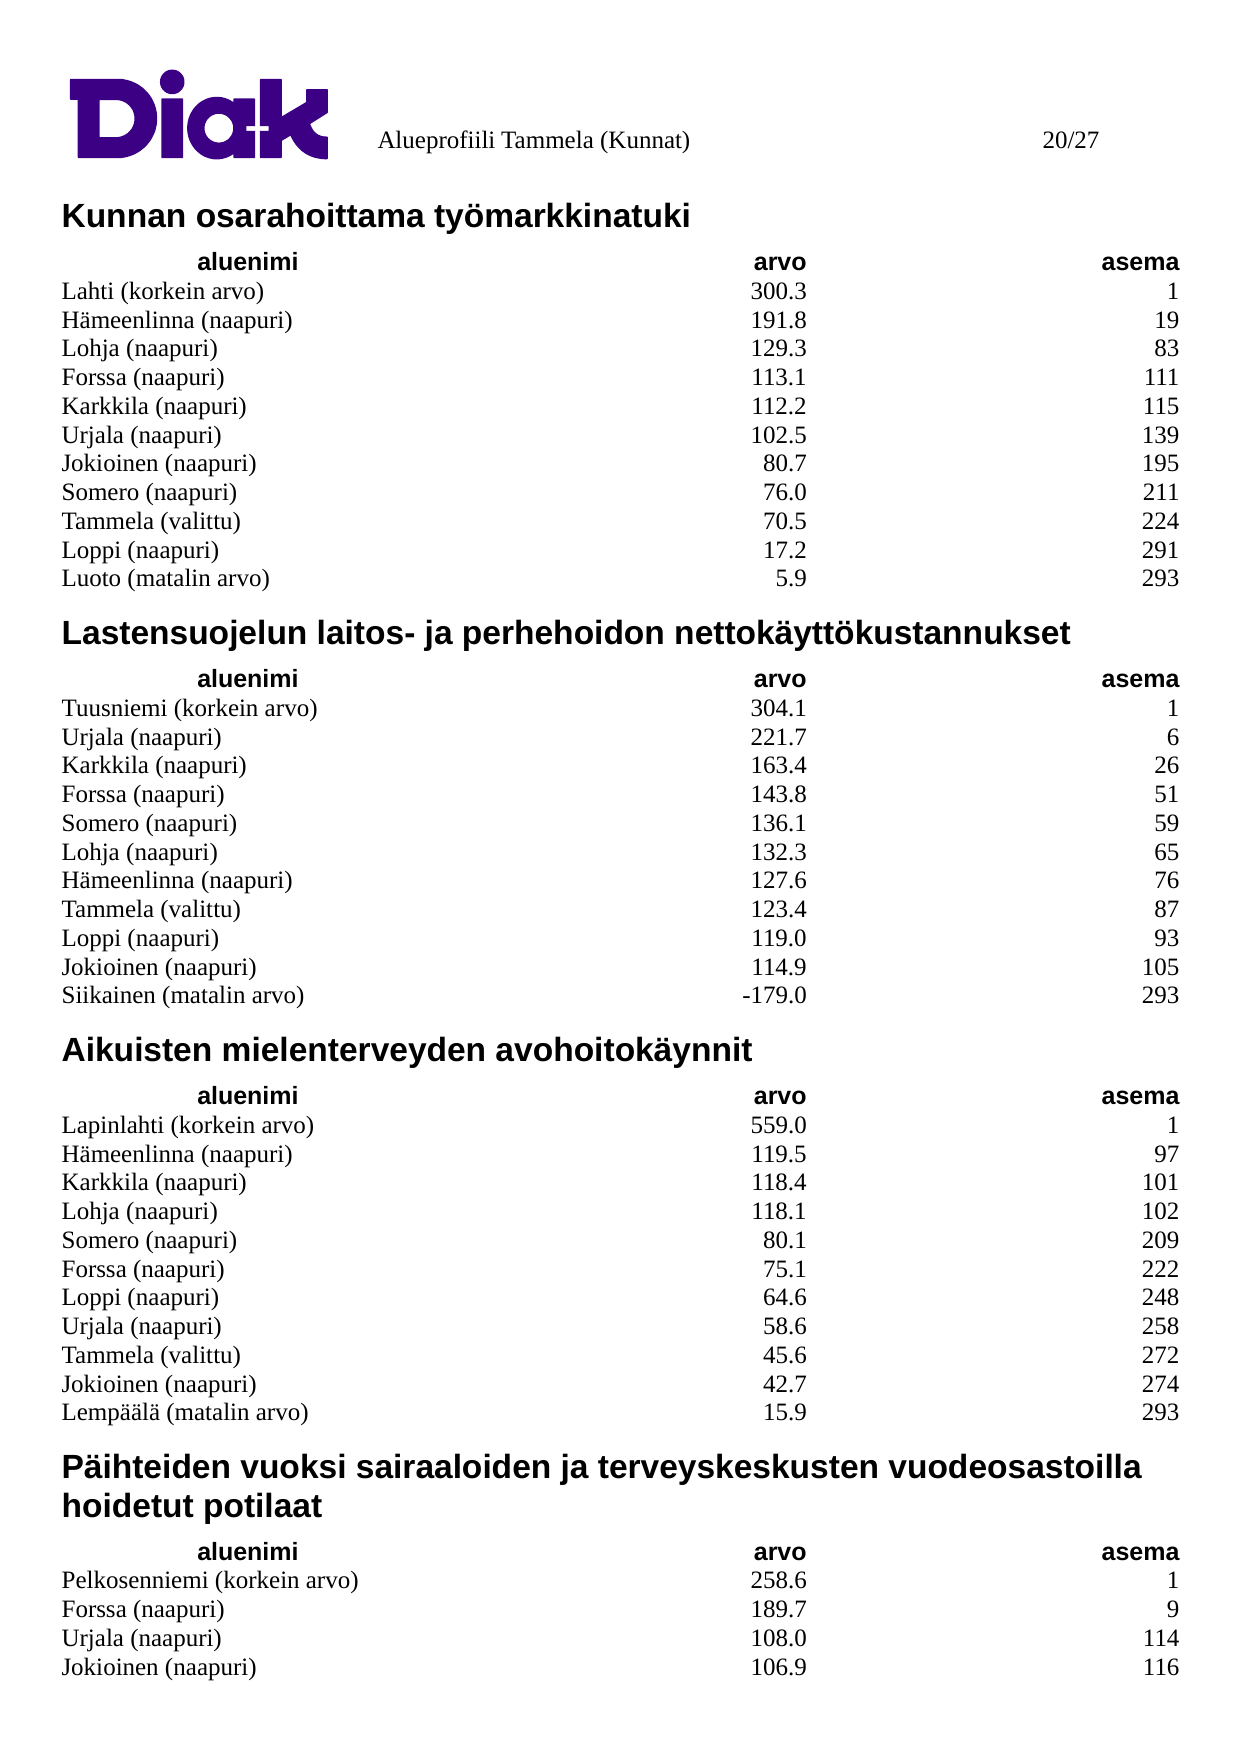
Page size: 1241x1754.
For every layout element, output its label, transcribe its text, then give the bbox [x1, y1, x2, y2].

table_header aluenimi [61, 247, 434, 276]
table_cell Jokioinen (naapuri) [61, 1652, 434, 1681]
table_cell 304.1 [434, 693, 806, 722]
table_cell 5.9 [434, 564, 806, 592]
table_cell 293 [806, 981, 1179, 1009]
table_cell 106.9 [434, 1652, 806, 1681]
table_header aluenimi [61, 1537, 434, 1566]
table_cell Luoto (matalin arvo) [61, 564, 434, 592]
table_cell 118.1 [434, 1196, 806, 1225]
table_cell Hämeenlinna (naapuri) [61, 866, 434, 894]
table_header asema [806, 1081, 1179, 1110]
table_cell 70.5 [434, 506, 806, 535]
table_cell Urjala (naapuri) [61, 722, 434, 751]
table_cell 211 [806, 477, 1179, 506]
table_cell 112.2 [434, 391, 806, 420]
table_cell Tammela (valittu) [61, 506, 434, 535]
table_cell Lapinlahti (korkein arvo) [61, 1110, 434, 1139]
table_cell 163.4 [434, 751, 806, 779]
table_cell Tammela (valittu) [61, 894, 434, 923]
table_cell 101 [806, 1168, 1179, 1196]
subtitle Lastensuojelun laitos- ja perhehoidon nettokäyttökustannukset [61, 613, 1179, 652]
table_cell 76 [806, 866, 1179, 894]
table_cell 116 [806, 1652, 1179, 1681]
table_cell 102 [806, 1196, 1179, 1225]
table_cell Jokioinen (naapuri) [61, 952, 434, 981]
table_cell Urjala (naapuri) [61, 1311, 434, 1340]
table_cell 291 [806, 535, 1179, 563]
table_cell 272 [806, 1340, 1179, 1369]
table_cell Forssa (naapuri) [61, 1254, 434, 1282]
table_cell Urjala (naapuri) [61, 1623, 434, 1652]
table_cell 59 [806, 808, 1179, 837]
table_cell 127.6 [434, 866, 806, 894]
table_cell Lahti (korkein arvo) [61, 276, 434, 305]
table_header asema [806, 247, 1179, 276]
table_cell 6 [806, 722, 1179, 751]
table_cell 76.0 [434, 477, 806, 506]
table_cell Karkkila (naapuri) [61, 1168, 434, 1196]
subtitle Kunnan osarahoittama työmarkkinatuki [61, 196, 1179, 235]
table_cell Tammela (valittu) [61, 1340, 434, 1369]
table_cell 87 [806, 894, 1179, 923]
table_cell Loppi (naapuri) [61, 1283, 434, 1311]
table_cell 1 [806, 1566, 1179, 1594]
table_cell Siikainen (matalin arvo) [61, 981, 434, 1009]
table_cell 136.1 [434, 808, 806, 837]
table_cell 293 [806, 564, 1179, 592]
table_cell 102.5 [434, 420, 806, 448]
table_cell 1 [806, 693, 1179, 722]
table_cell 64.6 [434, 1283, 806, 1311]
table_cell 113.1 [434, 362, 806, 391]
table_cell 118.4 [434, 1168, 806, 1196]
table_cell Hämeenlinna (naapuri) [61, 1139, 434, 1167]
subtitle Aikuisten mielenterveyden avohoitokäynnit [61, 1030, 1179, 1069]
table_header aluenimi [61, 1081, 434, 1110]
table_cell Forssa (naapuri) [61, 362, 434, 391]
table_cell Karkkila (naapuri) [61, 751, 434, 779]
table_header asema [806, 1537, 1179, 1566]
table_cell Somero (naapuri) [61, 808, 434, 837]
table_cell 191.8 [434, 305, 806, 333]
table_cell 1 [806, 1110, 1179, 1139]
table_cell 1 [806, 276, 1179, 305]
table_cell 93 [806, 923, 1179, 952]
table_cell 123.4 [434, 894, 806, 923]
table_cell -179.0 [434, 981, 806, 1009]
table_cell 293 [806, 1398, 1179, 1426]
table_cell Lohja (naapuri) [61, 1196, 434, 1225]
table_cell 224 [806, 506, 1179, 535]
table_cell 248 [806, 1283, 1179, 1311]
table_cell 209 [806, 1225, 1179, 1254]
table_cell 26 [806, 751, 1179, 779]
table_cell 51 [806, 779, 1179, 808]
table_cell 143.8 [434, 779, 806, 808]
table_header arvo [434, 1081, 806, 1110]
table_cell 222 [806, 1254, 1179, 1282]
table_cell 105 [806, 952, 1179, 981]
table_cell 114 [806, 1623, 1179, 1652]
table_cell 19 [806, 305, 1179, 333]
table_cell Jokioinen (naapuri) [61, 1369, 434, 1397]
table_cell 65 [806, 837, 1179, 866]
table_cell Forssa (naapuri) [61, 1594, 434, 1623]
table_cell 119.0 [434, 923, 806, 952]
table_cell 80.1 [434, 1225, 806, 1254]
table_cell 83 [806, 334, 1179, 362]
table_header arvo [434, 1537, 806, 1566]
table_cell 119.5 [434, 1139, 806, 1167]
table_cell 114.9 [434, 952, 806, 981]
table_cell 58.6 [434, 1311, 806, 1340]
table_cell 559.0 [434, 1110, 806, 1139]
table_cell 45.6 [434, 1340, 806, 1369]
table_cell Lohja (naapuri) [61, 837, 434, 866]
table_cell 139 [806, 420, 1179, 448]
table_cell 9 [806, 1594, 1179, 1623]
table_cell 129.3 [434, 334, 806, 362]
table_cell Lempäälä (matalin arvo) [61, 1398, 434, 1426]
table_cell 274 [806, 1369, 1179, 1397]
table_cell 108.0 [434, 1623, 806, 1652]
table_cell 111 [806, 362, 1179, 391]
table_header arvo [434, 247, 806, 276]
table_cell 300.3 [434, 276, 806, 305]
table_cell Jokioinen (naapuri) [61, 449, 434, 477]
table_cell Urjala (naapuri) [61, 420, 434, 448]
table_cell 15.9 [434, 1398, 806, 1426]
table_cell Loppi (naapuri) [61, 535, 434, 563]
table_cell Pelkosenniemi (korkein arvo) [61, 1566, 434, 1594]
table_cell 258 [806, 1311, 1179, 1340]
table_cell 42.7 [434, 1369, 806, 1397]
table_header asema [806, 664, 1179, 693]
table_cell 132.3 [434, 837, 806, 866]
table_cell Somero (naapuri) [61, 1225, 434, 1254]
table_cell Hämeenlinna (naapuri) [61, 305, 434, 333]
table_cell 115 [806, 391, 1179, 420]
table_cell 195 [806, 449, 1179, 477]
table_cell Loppi (naapuri) [61, 923, 434, 952]
table_cell Karkkila (naapuri) [61, 391, 434, 420]
table_cell 221.7 [434, 722, 806, 751]
table_cell 80.7 [434, 449, 806, 477]
table_cell 75.1 [434, 1254, 806, 1282]
table_cell 258.6 [434, 1566, 806, 1594]
table_cell 97 [806, 1139, 1179, 1167]
subtitle Päihteiden vuoksi sairaaloiden ja terveyskeskusten vuodeosastoilla hoidetut potilaat [61, 1447, 1179, 1524]
table_cell Tuusniemi (korkein arvo) [61, 693, 434, 722]
table_cell Somero (naapuri) [61, 477, 434, 506]
table_cell 17.2 [434, 535, 806, 563]
table_cell Lohja (naapuri) [61, 334, 434, 362]
table_header arvo [434, 664, 806, 693]
table_cell Forssa (naapuri) [61, 779, 434, 808]
table_cell 189.7 [434, 1594, 806, 1623]
table_header aluenimi [61, 664, 434, 693]
